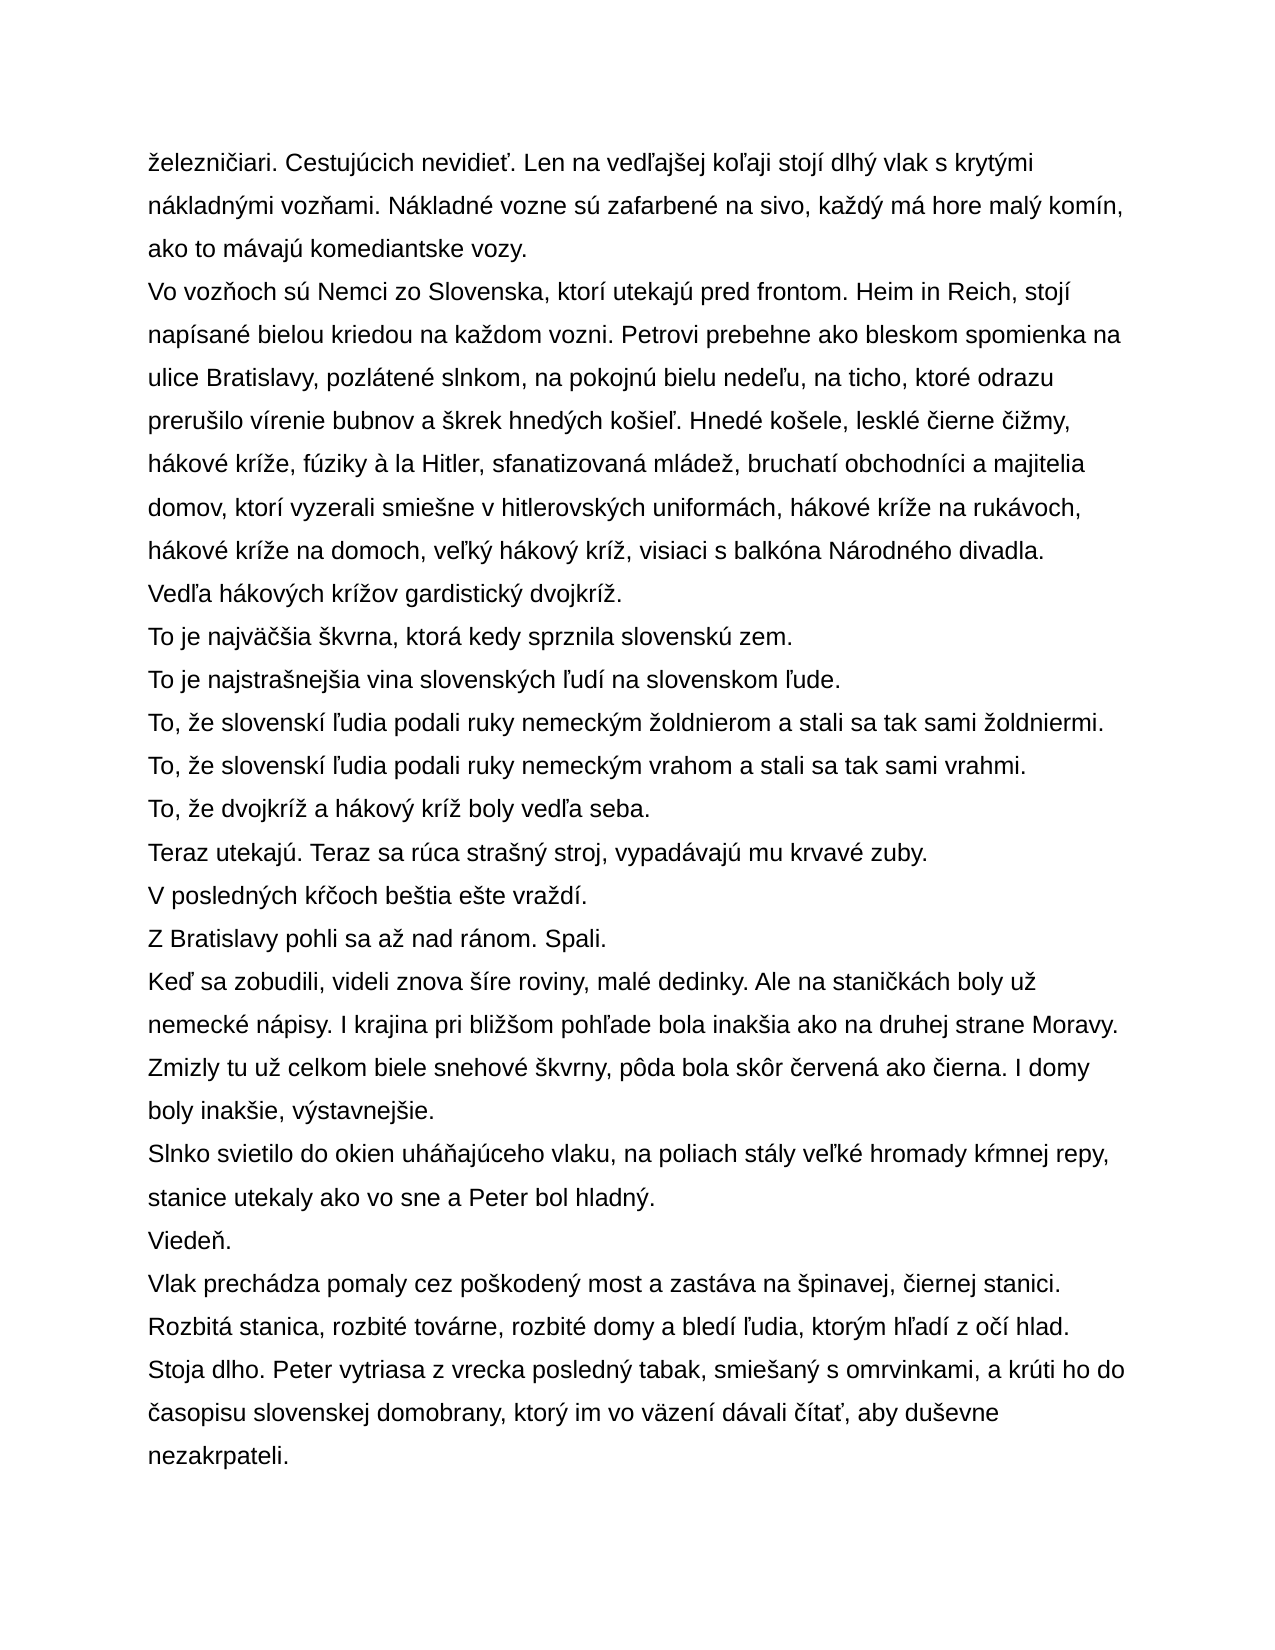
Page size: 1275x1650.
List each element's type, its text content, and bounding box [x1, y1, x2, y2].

text železničiari. Cestujúcich nevidieť. Len na vedľajšej koľaji stojí dlhý vlak s krytými nákladnými vozňami. Nákladné vozne sú zafarbené na sivo, každý má hore malý komín, ako to mávajú komediantske vozy. [148, 148, 1127, 263]
text To je najstrašnejšia vina slovenských ľudí na slovenskom ľude. [148, 665, 1127, 694]
text V posledných kŕčoch beštia ešte vraždí. [148, 881, 1127, 909]
text To je najväčšia škvrna, ktorá kedy sprznila slovenskú zem. [148, 622, 1127, 651]
text Z Bratislavy pohli sa až nad ránom. Spali. [148, 924, 1127, 953]
text Vlak prechádza pomaly cez poškodený most a zastáva na špinavej, čiernej stanici. Rozbitá stanica, rozbité továrne, rozbité domy a bledí ľudia, ktorým hľadí z očí hlad. [148, 1269, 1127, 1341]
text Slnko svietilo do okien uháňajúceho vlaku, na poliach stály veľké hromady kŕmnej repy, stanice utekaly ako vo sne a Peter bol hladný. [148, 1139, 1127, 1211]
text Keď sa zobudili, videli znova šíre roviny, malé dedinky. Ale na staničkách boly už nemecké nápisy. I krajina pri bližšom pohľade bola inakšia ako na druhej strane Moravy. Zmizly tu už celkom biele snehové škvrny, pôda bola skôr červená ako čierna. I domy boly inakšie, výstavnejšie. [148, 967, 1127, 1125]
text To, že slovenskí ľudia podali ruky nemeckým žoldnierom a stali sa tak sami žoldniermi. [148, 708, 1127, 737]
text Viedeň. [148, 1226, 1127, 1254]
text Vedľa hákových krížov gardistický dvojkríž. [148, 579, 1127, 608]
text Stoja dlho. Peter vytriasa z vrecka posledný tabak, smiešaný s omrvinkami, a krúti ho do časopisu slovenskej domobrany, ktorý im vo väzení dávali čítať, aby duševne nezakrpateli. [148, 1355, 1127, 1470]
text Vo vozňoch sú Nemci zo Slovenska, ktorí utekajú pred frontom. Heim in Reich, stojí napísané bielou kriedou na každom vozni. Petrovi prebehne ako bleskom spomienka na ulice Bratislavy, pozlátené slnkom, na pokojnú bielu nedeľu, na ticho, ktoré odrazu prerušilo vírenie bubnov a škrek hnedých košieľ. Hnedé košele, lesklé čierne čižmy, hákové kríže, fúziky à la Hitler, sfanatizovaná mládež, bruchatí obchodníci a majitelia domov, ktorí vyzerali smiešne v hitlerovských uniformách, hákové kríže na rukávoch, hákové kríže na domoch, veľký hákový kríž, visiaci s balkóna Národného divadla. [148, 277, 1127, 564]
text Teraz utekajú. Teraz sa rúca strašný stroj, vypadávajú mu krvavé zuby. [148, 838, 1127, 866]
text To, že dvojkríž a hákový kríž boly vedľa seba. [148, 794, 1127, 823]
text To, že slovenskí ľudia podali ruky nemeckým vrahom a stali sa tak sami vrahmi. [148, 751, 1127, 780]
